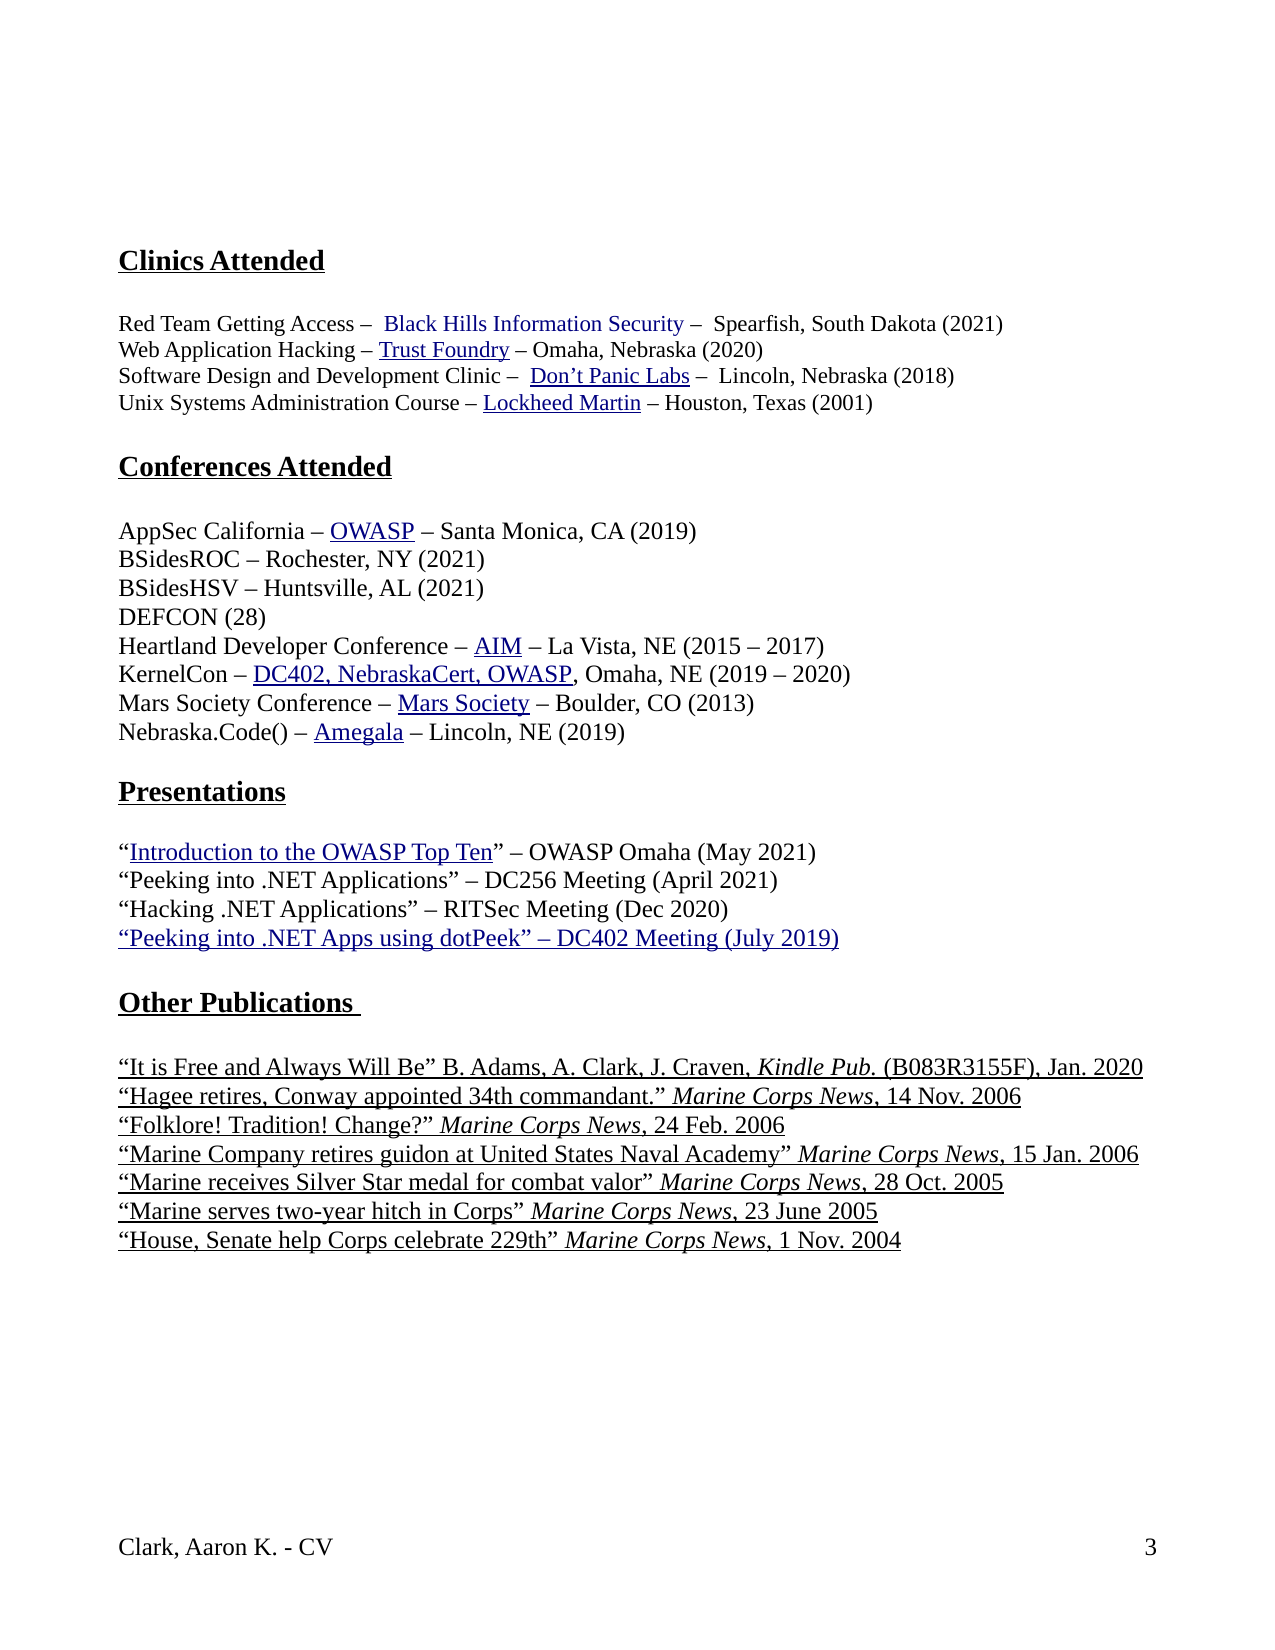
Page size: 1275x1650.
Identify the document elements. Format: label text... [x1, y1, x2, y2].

text “Marine Company retires guidon at United States Naval Academy” Marine Corps News, 15 Jan. 2006 [118, 1139, 1157, 1167]
text “Introduction to the OWASP Top Ten” – OWASP Omaha (May 2021) “Peeking into .NET Applications” – DC256 Meeting (April 2021) “Hacking .NET Applications” – RITSec Meeting (Dec 2020) [118, 837, 1157, 923]
text “It is Free and Always Will Be” B. Adams, A. Clark, J. Craven, Kindle Pub. (B083R3155F), Jan. 2020 [118, 1052, 1157, 1081]
text Software Design and Development Clinic – Don’t Panic Labs – Lincoln, Nebraska (2018) Unix Systems Administration Course – Lockheed Martin – Houston, Texas (2001) [118, 362, 1157, 415]
text BSidesROC – Rochester, NY (2021) BSidesHSV – Huntsville, AL (2021) [118, 544, 1157, 602]
text Heartland Developer Conference – AIM – La Vista, NE (2015 – 2017) KernelCon – DC402, NebraskaCert, OWASP, Omaha, NE (2019 – 2020) [118, 631, 1157, 688]
text Presentations [118, 774, 1157, 808]
text Conferences Attended [118, 449, 1157, 482]
text AppSec California – OWASP – Santa Monica, CA (2019) [118, 516, 1157, 544]
text “Peeking into .NET Apps using dotPeek” – DC402 Meeting (July 2019) [118, 923, 1157, 952]
text Red Team Getting Access – Black Hills Information Security – Spearfish, South Dakota (2021) [118, 310, 1157, 336]
text Mars Society Conference – Mars Society – Boulder, CO (2013) Nebraska.Code() – Amegala – Lincoln, NE (2019) [118, 688, 1157, 746]
text Other Publications [118, 985, 1157, 1052]
text Web Application Hacking – Trust Foundry – Omaha, Nebraska (2020) [118, 336, 1157, 362]
text “Hagee retires, Conway appointed 34th commandant.” Marine Corps News, 14 Nov. 2006 [118, 1081, 1157, 1110]
text “Folklore! Tradition! Change?” Marine Corps News, 24 Feb. 2006 [118, 1110, 1157, 1139]
text “Marine receives Silver Star medal for combat valor” Marine Corps News, 28 Oct. 2005 [118, 1167, 1157, 1196]
text “Marine serves two-year hitch in Corps” Marine Corps News, 23 June 2005 [118, 1196, 1157, 1225]
text Clinics Attended [118, 243, 1157, 276]
text DEFCON (28) [118, 602, 1157, 631]
text “House, Senate help Corps celebrate 229th” Marine Corps News, 1 Nov. 2004 [118, 1225, 1157, 1254]
